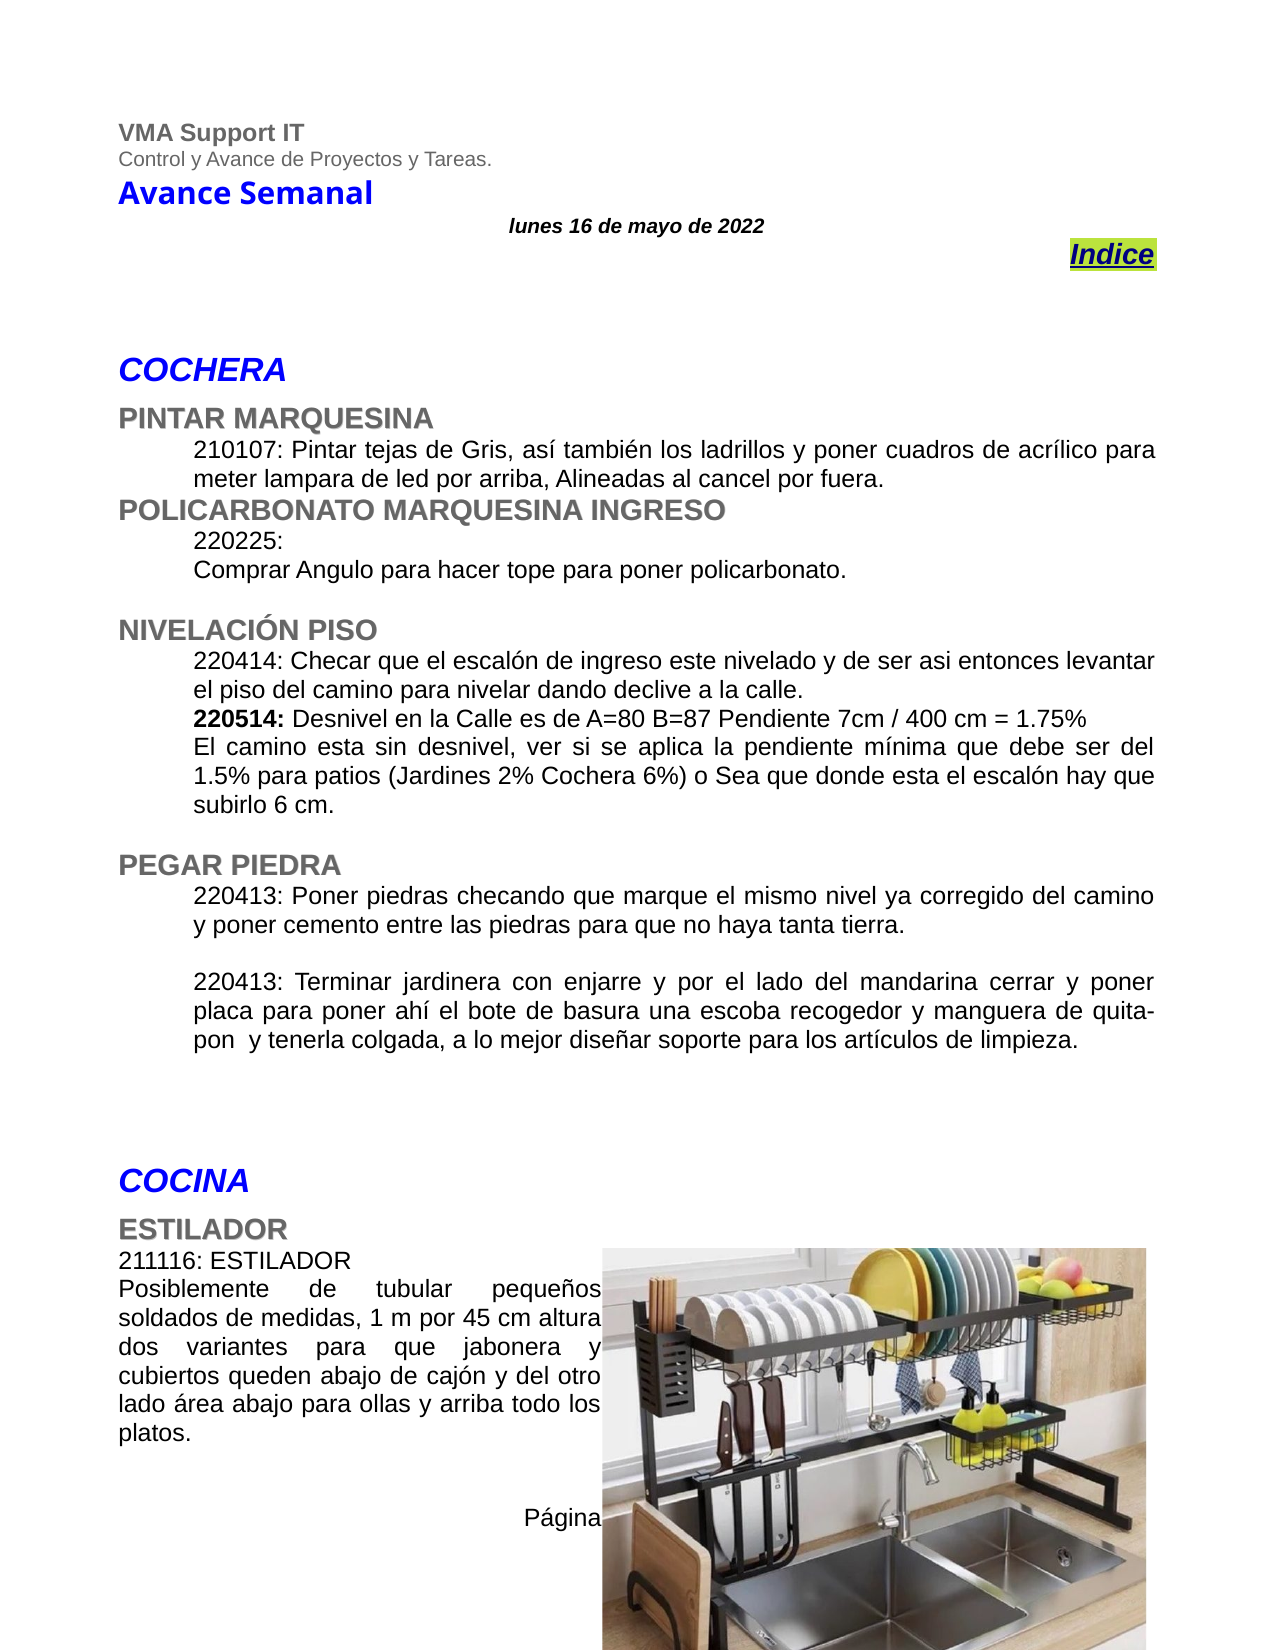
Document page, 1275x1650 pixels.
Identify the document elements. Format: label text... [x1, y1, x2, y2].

text 220413: Poner piedras checando que marque el mismo nivel ya corregido del camino y poner cemento entre las piedras para que no haya tanta tierra. [193, 881, 1157, 939]
text Posiblemente de tubular pequeños soldados de medidas, 1 m por 45 cm altura dos variantes para que jabonera y cubiertos queden abajo de cajón y del otro lado área abajo para ollas y arriba todo los platos. [118, 1274, 602, 1447]
text 220413: Terminar jardinera con enjarre y por el lado del mandarina cerrar y poner placa para poner ahí el bote de basura una escoba recogedor y manguera de quita-pon y tenerla colgada, a lo mejor diseñar soporte para los artículos de limpieza. [193, 967, 1157, 1054]
text 220514: Desnivel en la Calle es de A=80 B=87 Pendiente 7cm / 400 cm = 1.75% [193, 704, 1157, 732]
text Comprar Angulo para hacer tope para poner policarbonato. [193, 555, 1157, 584]
subtitle PINTAR MARQUESINA [118, 401, 1157, 435]
subtitle NIVELACIÓN PISO [118, 612, 1157, 646]
text 220414: Checar que el escalón de ingreso este nivelado y de ser asi entonces levantar el piso del camino para nivelar dando declive a la calle. [193, 646, 1157, 704]
subtitle PEGAR PIEDRA [118, 847, 1157, 881]
subtitle COCINA [118, 1161, 1157, 1199]
text 220225: [193, 526, 1157, 555]
picture [602, 1248, 1147, 1650]
subtitle POLICARBONATO MARQUESINA INGRESO [118, 492, 1157, 526]
text 210107: Pintar tejas de Gris, así también los ladrillos y poner cuadros de acrílico para meter lampara de led por arriba, Alineadas al cancel por fuera. [193, 435, 1157, 492]
subtitle ESTILADOR [118, 1212, 1157, 1246]
text El camino esta sin desnivel, ver si se aplica la pendiente mínima que debe ser del 1.5% para patios (Jardines 2% Cochera 6%) o Sea que donde esta el escalón hay que subirlo 6 cm. [193, 732, 1157, 819]
subtitle COCHERA [118, 350, 1157, 389]
text 211116: ESTILADOR [118, 1246, 1157, 1274]
